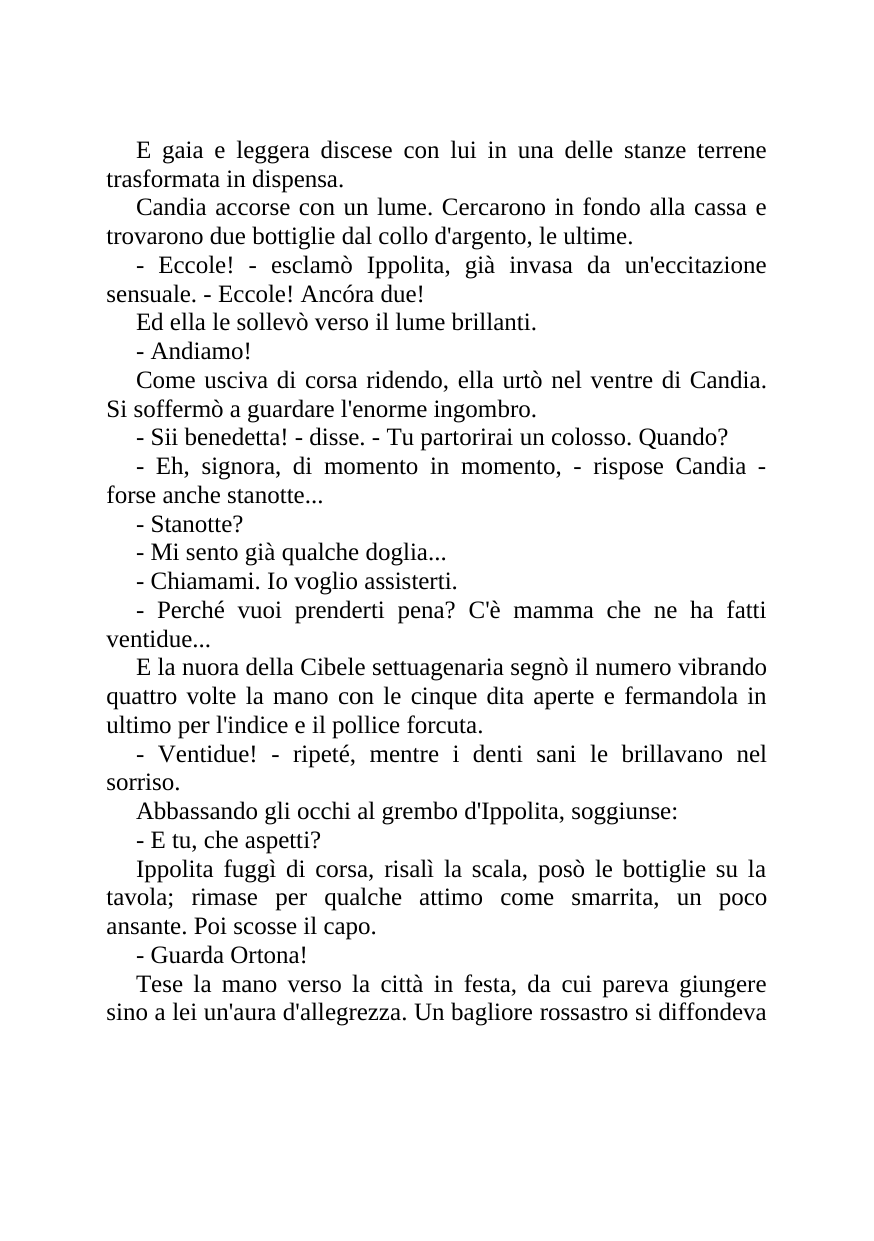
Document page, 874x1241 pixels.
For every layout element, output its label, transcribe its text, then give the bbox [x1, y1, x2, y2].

text Come usciva di corsa ridendo, ella urtò nel ventre di Candia. Si soffermò a guardare l'enorme ingombro. [106, 365, 768, 422]
text - Eh, signora, di momento in momento, - rispose Candia - forse anche stanotte... [106, 451, 768, 509]
text - E tu, che aspetti? [106, 825, 768, 854]
text - Chiamami. Io voglio assisterti. [106, 566, 768, 595]
text Tese la mano verso la città in festa, da cui pareva giungere sino a lei un'aura d'allegrezza. Un bagliore rossastro si diffondeva [106, 969, 768, 1026]
text Ippolita fuggì di corsa, risalì la scala, posò le bottiglie su la tavola; rimase per qualche attimo come smarrita, un poco ansante. Poi scosse il capo. [106, 854, 768, 940]
text - Andiamo! [106, 336, 768, 365]
text - Perché vuoi prenderti pena? C'è mamma che ne ha fatti ventidue... [106, 595, 768, 652]
text E gaia e leggera discese con lui in una delle stanze terrene trasformata in dispensa. [106, 135, 768, 192]
text Abbassando gli occhi al grembo d'Ippolita, soggiunse: [106, 796, 768, 825]
text - Stanotte? [106, 509, 768, 537]
text - Eccole! - esclamò Ippolita, già invasa da un'eccitazione sensuale. - Eccole! Ancóra due! [106, 250, 768, 307]
text - Ventidue! - ripeté, mentre i denti sani le brillavano nel sorriso. [106, 739, 768, 796]
text - Sii benedetta! - disse. - Tu partorirai un colosso. Quando? [106, 422, 768, 451]
text E la nuora della Cibele settuagenaria segnò il numero vibrando quattro volte la mano con le cinque dita aperte e fermandola in ultimo per l'indice e il pollice forcuta. [106, 652, 768, 739]
text - Mi sento già qualche doglia... [106, 537, 768, 566]
text - Guarda Ortona! [106, 940, 768, 969]
text Candia accorse con un lume. Cercarono in fondo alla cassa e trovarono due bottiglie dal collo d'argento, le ultime. [106, 192, 768, 250]
text Ed ella le sollevò verso il lume brillanti. [106, 307, 768, 336]
